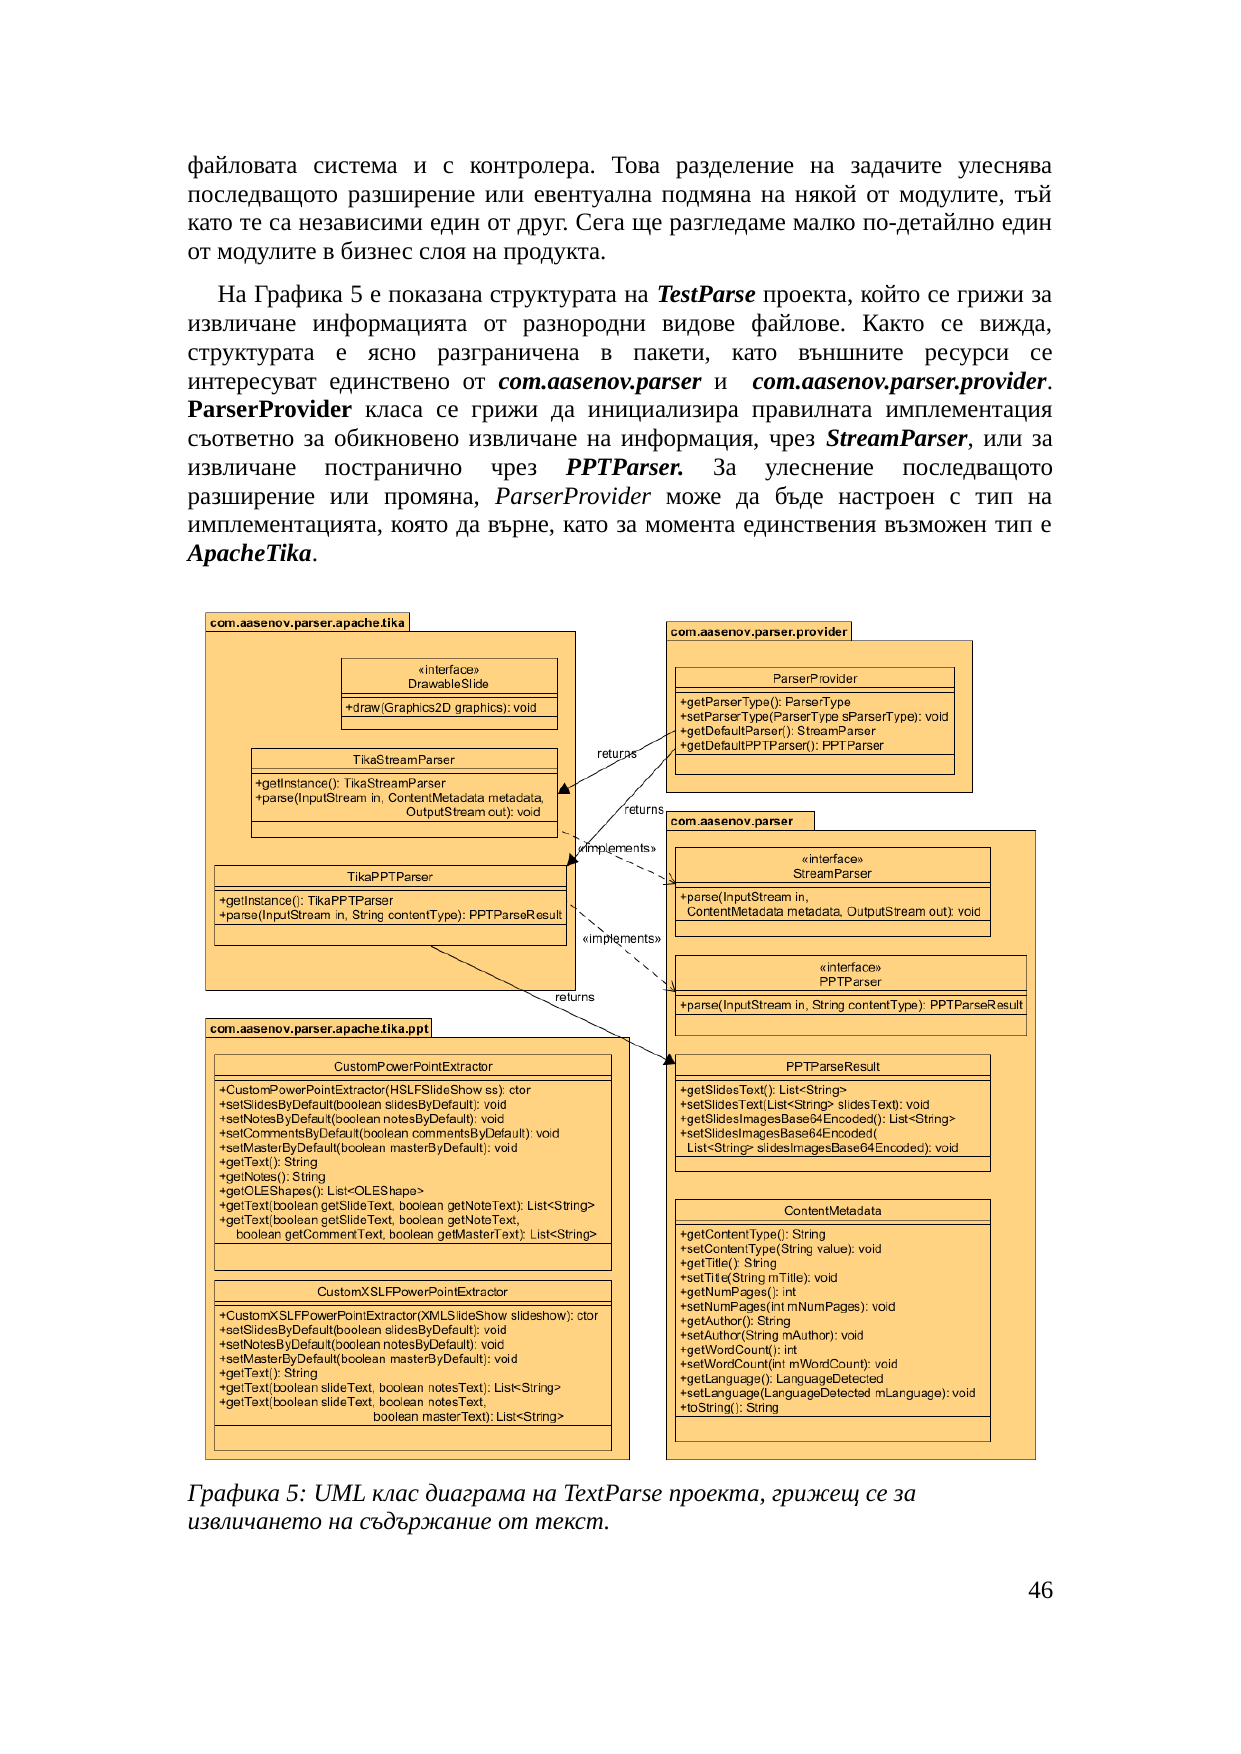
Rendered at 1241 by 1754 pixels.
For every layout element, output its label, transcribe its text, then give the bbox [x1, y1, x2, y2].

text Графика 5: UML клас диаграма на TextParse проекта, грижещ се за извличането на съдържание от текст. [187, 1478, 1053, 1535]
text На Графика 5 е показана структурата на TestParse проекта, който се грижи за извличане информацията от разнородни видове файлове. Както се вижда, структурата е ясно разграничена в пакети, като външните ресурси се интересуват единствено от com.aasenov.parser и com.aasenov.parser.provider. ParserProvider класа се грижи да инициализира правилната имплементация съответно за обикновено извличане на информация, чрез StreamParser, или за извличане постранично чрез PPTParser. За улеснение последващото разширение или промяна, ParserProvider може да бъде настроен с тип на имплементацията, която да върне, като за момента единствения възможен тип е ApacheTika. [187, 279, 1053, 567]
text файловата система и с контролера. Това разделение на задачите улеснява последващото разширение или евентуална подмяна на някой от модулите, тъй като те са независими един от друг. Сега ще разгледаме малко по-детайлно един от модулите в бизнес слоя на продукта. [187, 150, 1053, 265]
picture [187, 594, 1053, 1478]
